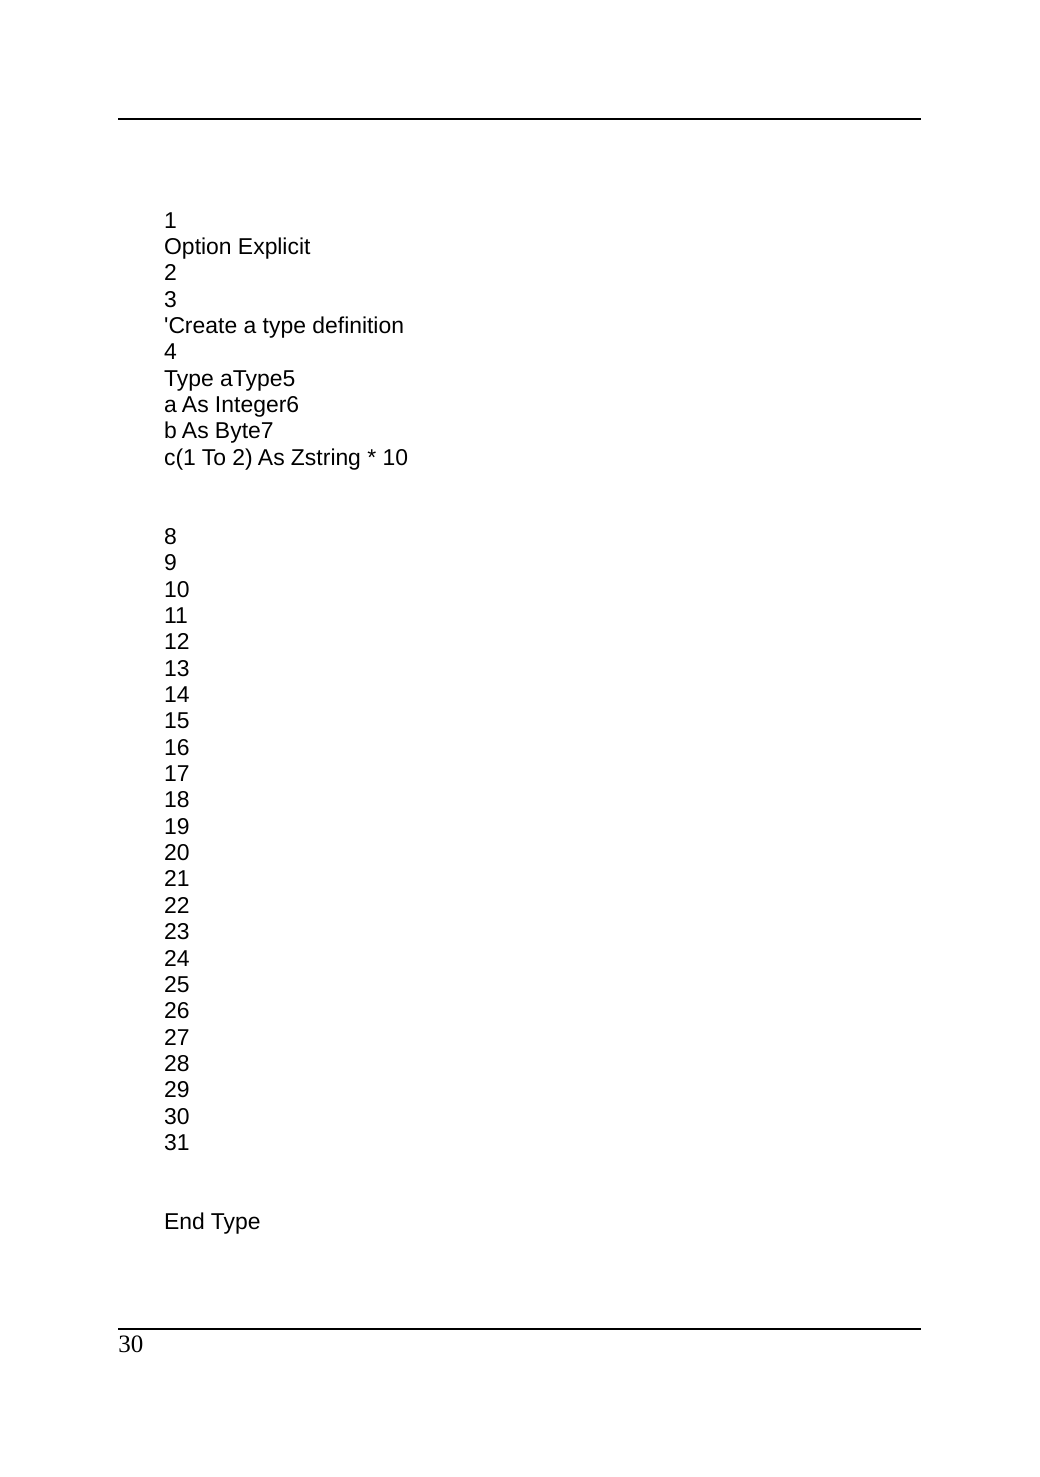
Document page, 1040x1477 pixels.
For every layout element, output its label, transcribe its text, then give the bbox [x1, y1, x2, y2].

text 29 [118, 1076, 921, 1103]
text 4 [118, 338, 921, 365]
text 16 [118, 734, 921, 760]
text 3 [118, 286, 921, 312]
text Type aType5 [118, 365, 921, 391]
text 'Create a type definition [118, 312, 921, 338]
text 19 [118, 813, 921, 839]
text 21 [118, 865, 921, 892]
text b As Byte7 [118, 417, 921, 444]
text End Type [118, 1208, 921, 1234]
text 27 [118, 1023, 921, 1050]
text c(1 To 2) As Zstring * 10 [118, 444, 921, 470]
text 9 [118, 549, 921, 576]
text Option Explicit [118, 233, 921, 259]
text a As Integer6 [118, 391, 921, 417]
text 8 [118, 523, 921, 549]
text 17 [118, 760, 921, 786]
text 24 [118, 944, 921, 971]
text 26 [118, 997, 921, 1023]
text 11 [118, 602, 921, 628]
text 1 [118, 207, 921, 233]
text 10 [118, 576, 921, 602]
text 14 [118, 681, 921, 707]
text 20 [118, 839, 921, 865]
text 28 [118, 1050, 921, 1076]
text 2 [118, 259, 921, 286]
text 18 [118, 786, 921, 813]
text 23 [118, 918, 921, 944]
text 31 [118, 1129, 921, 1155]
text 30 [118, 1103, 921, 1129]
text 15 [118, 707, 921, 734]
text 22 [118, 892, 921, 918]
text 13 [118, 654, 921, 681]
text 25 [118, 971, 921, 997]
text 12 [118, 628, 921, 654]
